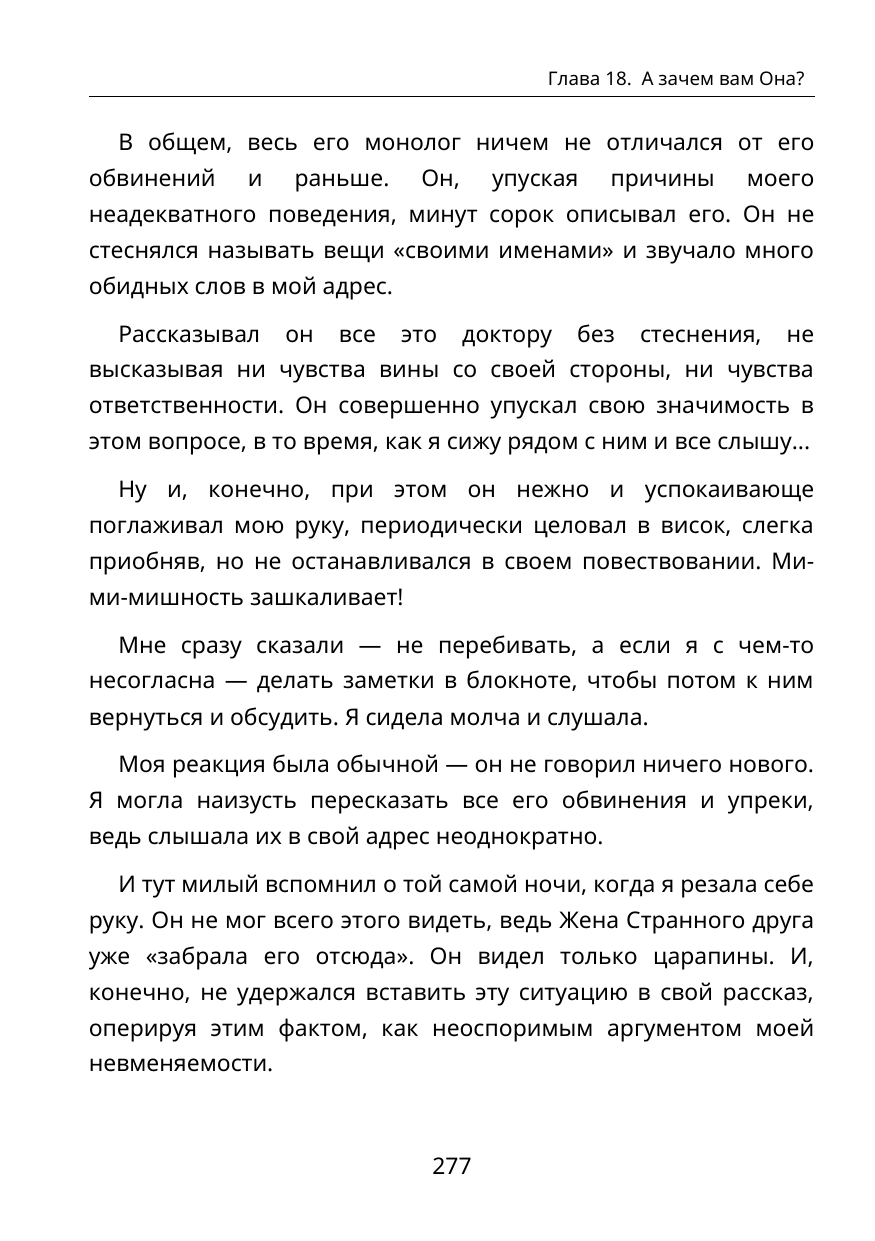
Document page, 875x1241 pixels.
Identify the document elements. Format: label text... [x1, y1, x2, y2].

text В общем, весь его монолог ничем не отличался от его обвинений и раньше. Он, упуская причины моего неадекватного поведения, минут сорок описывал его. Он не стеснялся называть вещи «своими именами» и звучало много обидных слов в мой адрес. [88, 126, 815, 301]
text Моя реакция была обычной — он не говорил ничего нового. Я могла наизусть пересказать все его обвинения и упреки, ведь слышала их в свой адрес неоднократно. [88, 748, 815, 851]
text И тут милый вспомнил о той самой ночи, когда я резала себе руку. Он не мог всего этого видеть, ведь Жена Странного друга уже «забрала его отсюда». Он видел только царапины. И, конечно, не удержался вставить эту ситуацию в свой рассказ, оперируя этим фактом, как неоспоримым аргументом моей невменяемости. [88, 868, 815, 1079]
text Ну и, конечно, при этом он нежно и успокаивающе поглаживал мою руку, периодически целовал в висок, слегка приобняв, но не останавливался в своем повествовании. Ми-ми-мишность зашкаливает! [88, 473, 815, 612]
text Мне сразу сказали — не перебивать, а если я с чем-то несогласна — делать заметки в блокноте, чтобы потом к ним вернуться и обсудить. Я сидела молча и слушала. [88, 628, 815, 732]
text Рассказывал он все это доктору без стеснения, не высказывая ни чувства вины со своей стороны, ни чувства ответственности. Он совершенно упускал свою значимость в этом вопросе, в то время, как я сижу рядом с ним и все слышу... [88, 317, 815, 457]
